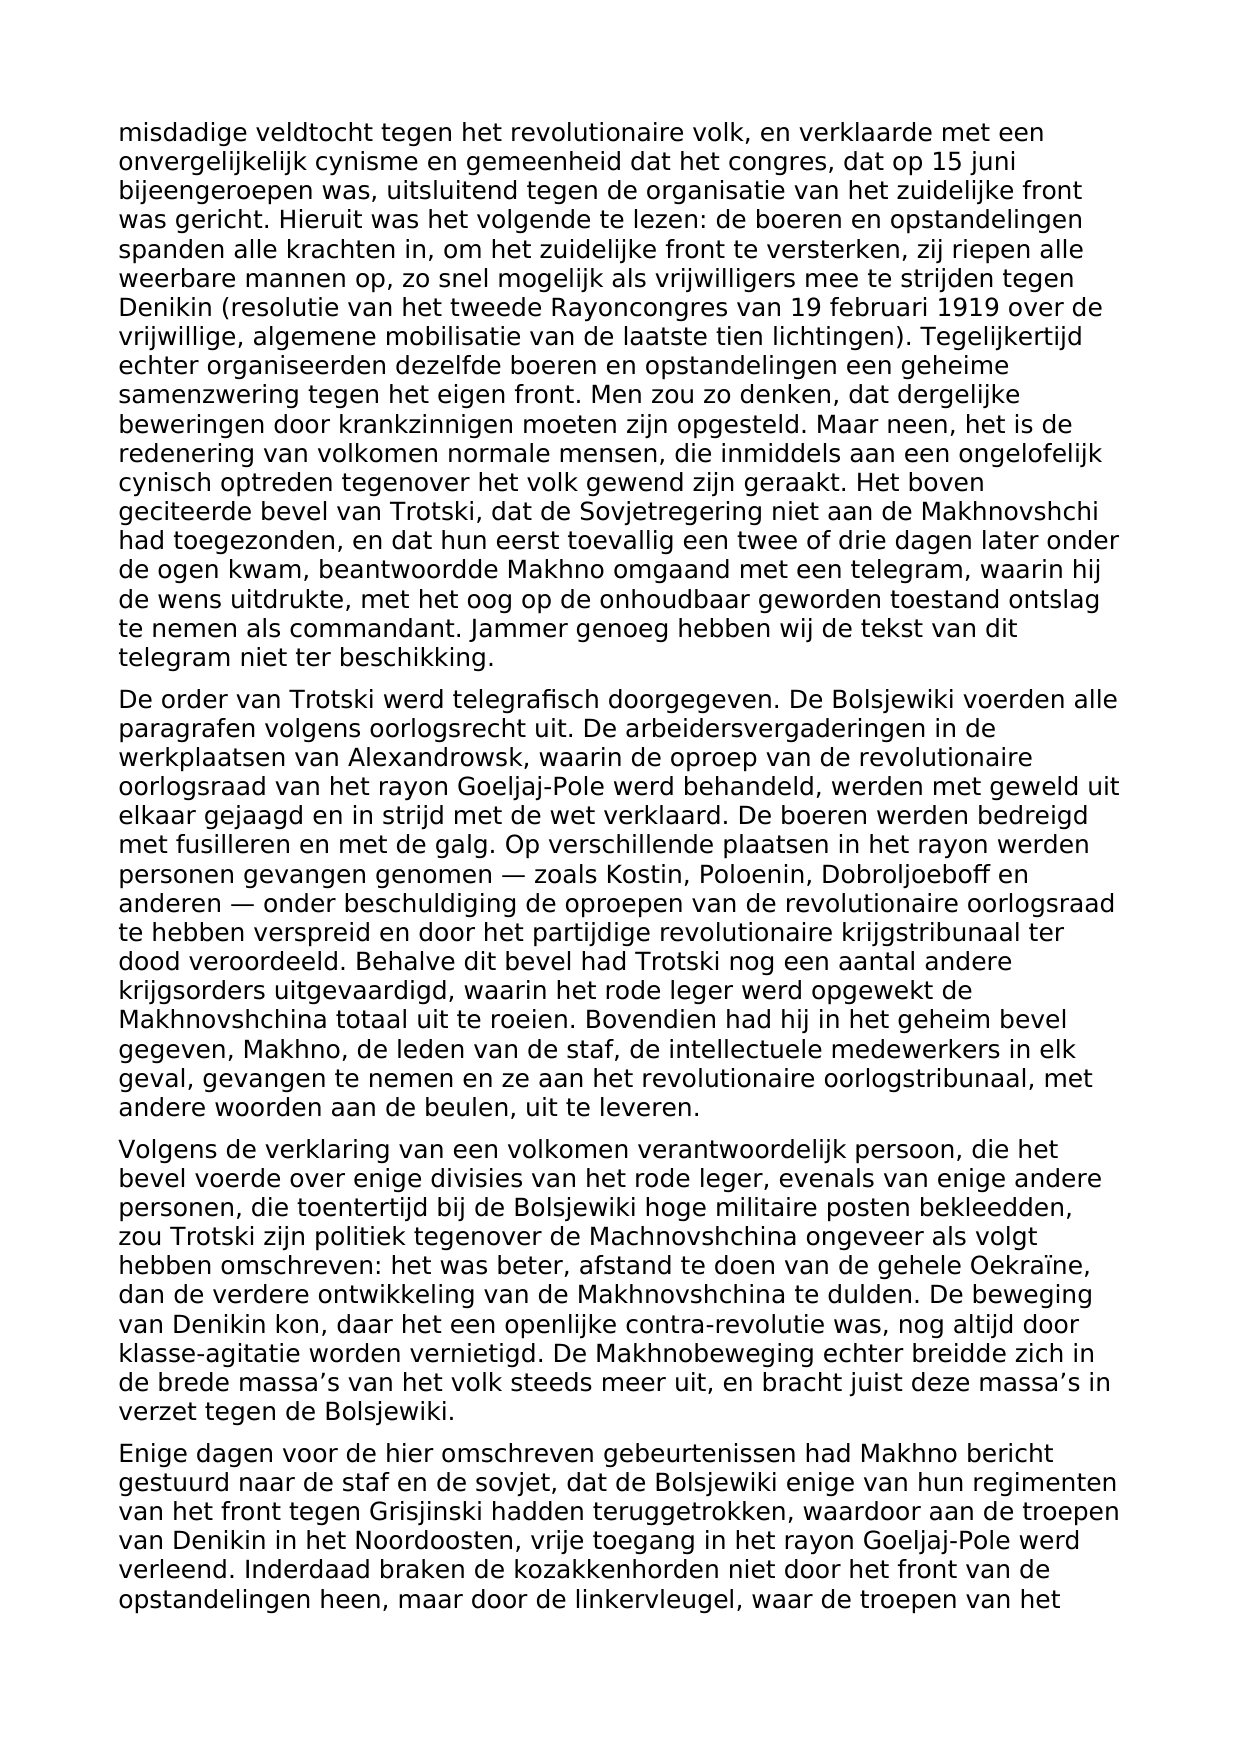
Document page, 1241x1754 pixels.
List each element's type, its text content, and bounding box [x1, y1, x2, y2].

text De order van Trotski werd telegrafisch doorgegeven. De Bolsjewiki voerden alle paragrafen volgens oorlogsrecht uit. De arbeidersvergaderingen in de werkplaatsen van Alexandrowsk, waarin de oproep van de revolutionaire oorlogsraad van het rayon Goeljaj-Pole werd behandeld, werden met geweld uit elkaar gejaagd en in strijd met de wet verklaard. De boeren werden bedreigd met fusilleren en met de galg. Op verschillende plaatsen in het rayon werden personen gevangen genomen — zoals Kostin, Poloenin, Dobroljoeboff en anderen — onder beschuldiging de oproepen van de revolutionaire oorlogsraad te hebben verspreid en door het partijdige revolutionaire krijgstribunaal ter dood veroordeeld. Behalve dit bevel had Trotski nog een aantal andere krijgsorders uitgevaardigd, waarin het rode leger werd opgewekt de Makhnovshchina totaal uit te roeien. Bovendien had hij in het geheim bevel gegeven, Makhno, de leden van de staf, de intellectuele medewerkers in elk geval, gevangen te nemen en ze aan het revolutionaire oorlogstribunaal, met andere woorden aan de beulen, uit te leveren. [118, 685, 1122, 1122]
text Volgens de verklaring van een volkomen verantwoordelijk persoon, die het bevel voerde over enige divisies van het rode leger, evenals van enige andere personen, die toentertijd bij de Bolsjewiki hoge militaire posten bekleedden, zou Trotski zijn politiek tegenover de Machnovshchina ongeveer als volgt hebben omschreven: het was beter, afstand te doen van de gehele Oekraïne, dan de verdere ontwikkeling van de Makhnovshchina te dulden. De beweging van Denikin kon, daar het een openlijke contra-revolutie was, nog altijd door klasse-agitatie worden vernietigd. De Makhnobeweging echter breidde zich in de brede massa’s van het volk steeds meer uit, en bracht juist deze massa’s in verzet tegen de Bolsjewiki. [118, 1135, 1122, 1426]
text misdadige veldtocht tegen het revolutionaire volk, en verklaarde met een onvergelijkelijk cynisme en gemeenheid dat het congres, dat op 15 juni bijeengeroepen was, uitsluitend tegen de organisatie van het zuidelijke front was gericht. Hieruit was het volgende te lezen: de boeren en opstandelingen spanden alle krachten in, om het zuidelijke front te versterken, zij riepen alle weerbare mannen op, zo snel mogelijk als vrijwilligers mee te strijden tegen Denikin (resolutie van het tweede Rayoncongres van 19 februari 1919 over de vrijwillige, algemene mobilisatie van de laatste tien lichtingen). Tegelijkertijd echter organiseerden dezelfde boeren en opstandelingen een geheime samenzwering tegen het eigen front. Men zou zo denken, dat dergelijke beweringen door krankzinnigen moeten zijn opgesteld. Maar neen, het is de redenering van volkomen normale mensen, die inmiddels aan een ongelofelijk cynisch optreden tegenover het volk gewend zijn geraakt. Het boven geciteerde bevel van Trotski, dat de Sovjetregering niet aan de Makhnovshchi had toegezonden, en dat hun eerst toevallig een twee of drie dagen later onder de ogen kwam, beantwoordde Makhno omgaand met een telegram, waarin hij de wens uitdrukte, met het oog op de onhoudbaar geworden toestand ontslag te nemen als commandant. Jammer genoeg hebben wij de tekst van dit telegram niet ter beschikking. [118, 118, 1122, 672]
text Enige dagen voor de hier omschreven gebeurtenissen had Makhno bericht gestuurd naar de staf en de sovjet, dat de Bolsjewiki enige van hun regimenten van het front tegen Grisjinski hadden teruggetrokken, waardoor aan de troepen van Denikin in het Noordoosten, vrije toegang in het rayon Goeljaj-Pole werd verleend. Inderdaad braken de kozakkenhorden niet door het front van de opstandelingen heen, maar door de linkervleugel, waar de troepen van het [118, 1439, 1122, 1614]
